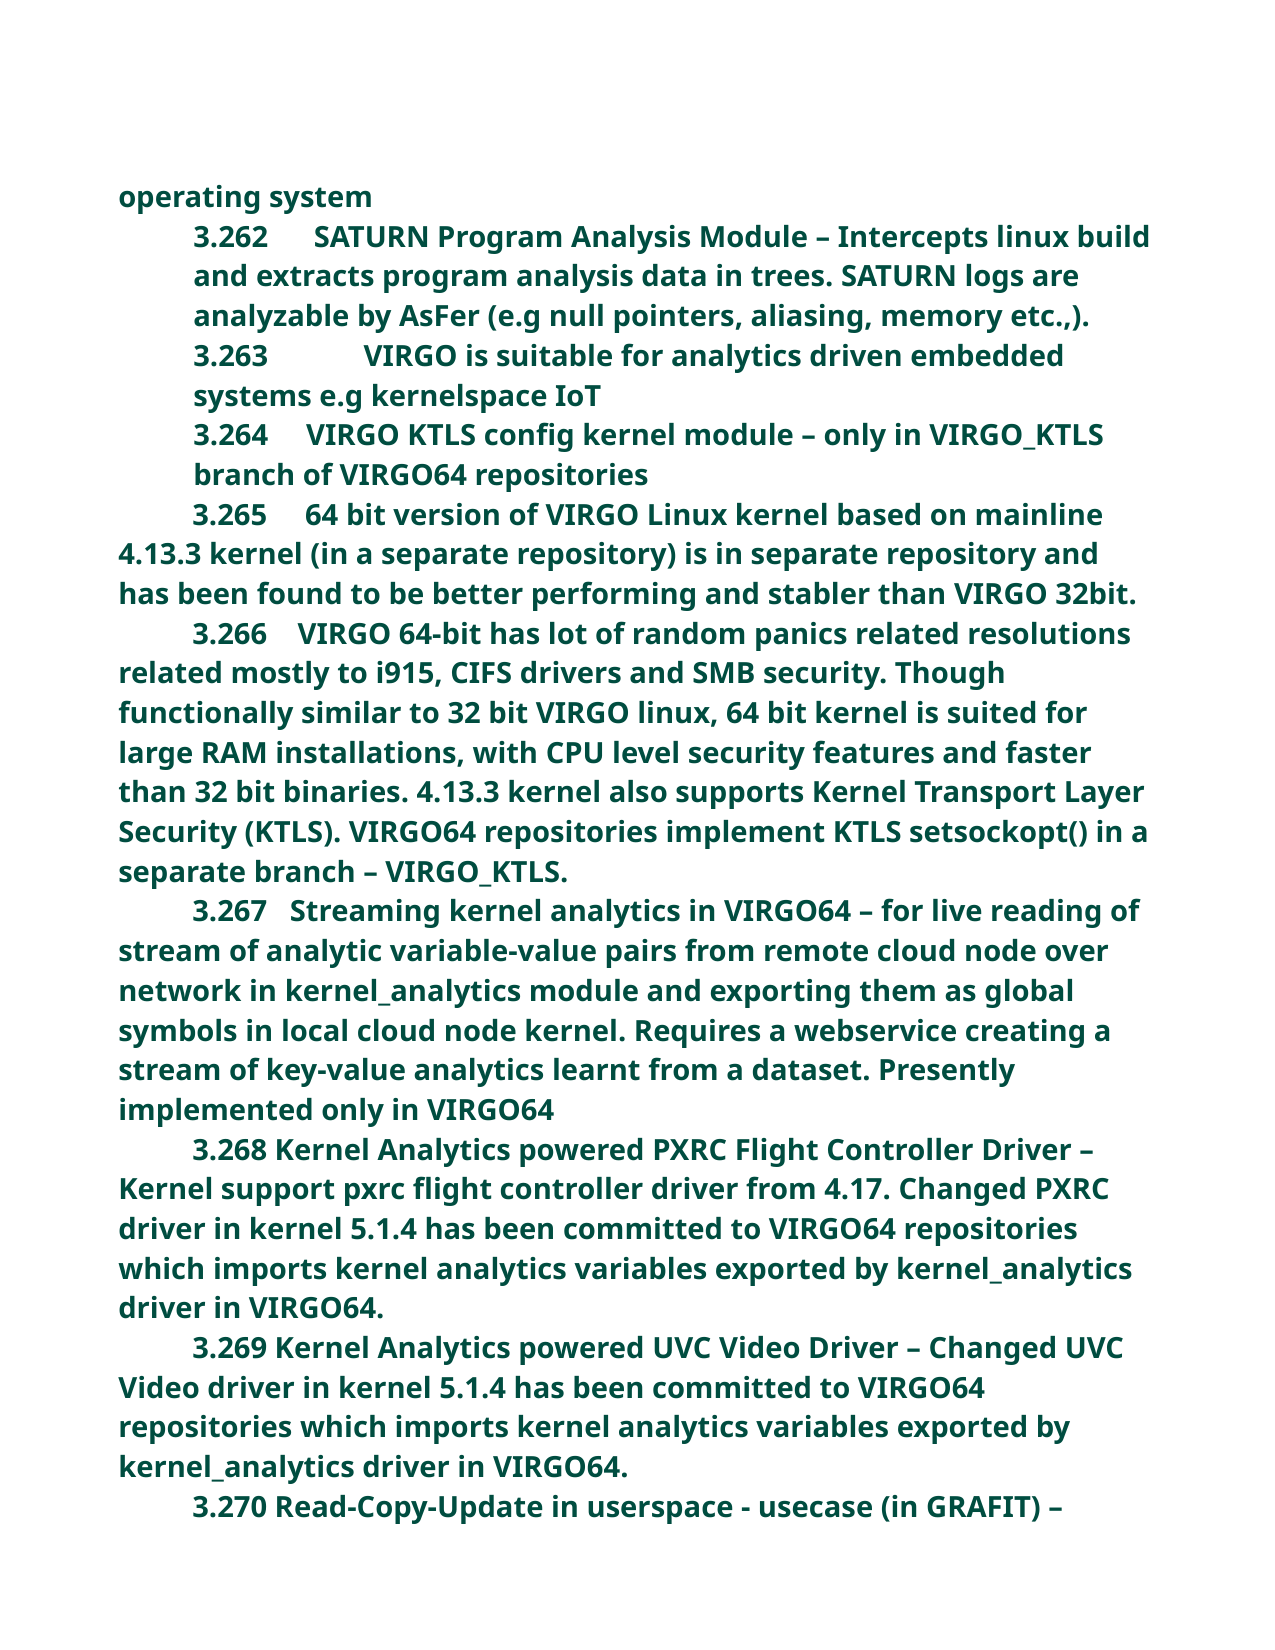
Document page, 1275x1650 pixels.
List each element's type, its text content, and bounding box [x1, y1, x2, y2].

list 3.264 VIRGO KTLS config kernel module – only in VIRGO_KTLS branch of VIRGO64 repositories [156, 414, 1157, 494]
text 3.270 Read-Copy-Update in userspace - usecase (in GRAFIT) – [118, 1486, 1157, 1526]
list 3.263 VIRGO is suitable for analytics driven embedded systems e.g kernelspace IoT [156, 335, 1157, 414]
text 3.265 64 bit version of VIRGO Linux kernel based on mainline 4.13.3 kernel (in a separate repository) is in separate repository and has been found to be better performing and stabler than VIRGO 32bit. [118, 494, 1157, 613]
text 3.266 VIRGO 64-bit has lot of random panics related resolutions related mostly to i915, CIFS drivers and SMB security. Though functionally similar to 32 bit VIRGO linux, 64 bit kernel is suited for large RAM installations, with CPU level security features and faster than 32 bit binaries. 4.13.3 kernel also supports Kernel Transport Layer Security (KTLS). VIRGO64 repositories implement KTLS setsockopt() in a separate branch – VIRGO_KTLS. [118, 613, 1157, 891]
text operating system [118, 176, 1157, 216]
list 3.262 SATURN Program Analysis Module – Intercepts linux build and extracts program analysis data in trees. SATURN logs are analyzable by AsFer (e.g null pointers, aliasing, memory etc.,). [156, 216, 1157, 335]
text 3.269 Kernel Analytics powered UVC Video Driver – Changed UVC Video driver in kernel 5.1.4 has been committed to VIRGO64 repositories which imports kernel analytics variables exported by kernel_analytics driver in VIRGO64. [118, 1327, 1157, 1486]
text 3.267 Streaming kernel analytics in VIRGO64 – for live reading of stream of analytic variable-value pairs from remote cloud node over network in kernel_analytics module and exporting them as global symbols in local cloud node kernel. Requires a webservice creating a stream of key-value analytics learnt from a dataset. Presently implemented only in VIRGO64 [118, 891, 1157, 1129]
text 3.268 Kernel Analytics powered PXRC Flight Controller Driver – Kernel support pxrc flight controller driver from 4.17. Changed PXRC driver in kernel 5.1.4 has been committed to VIRGO64 repositories which imports kernel analytics variables exported by kernel_analytics driver in VIRGO64. [118, 1129, 1157, 1327]
